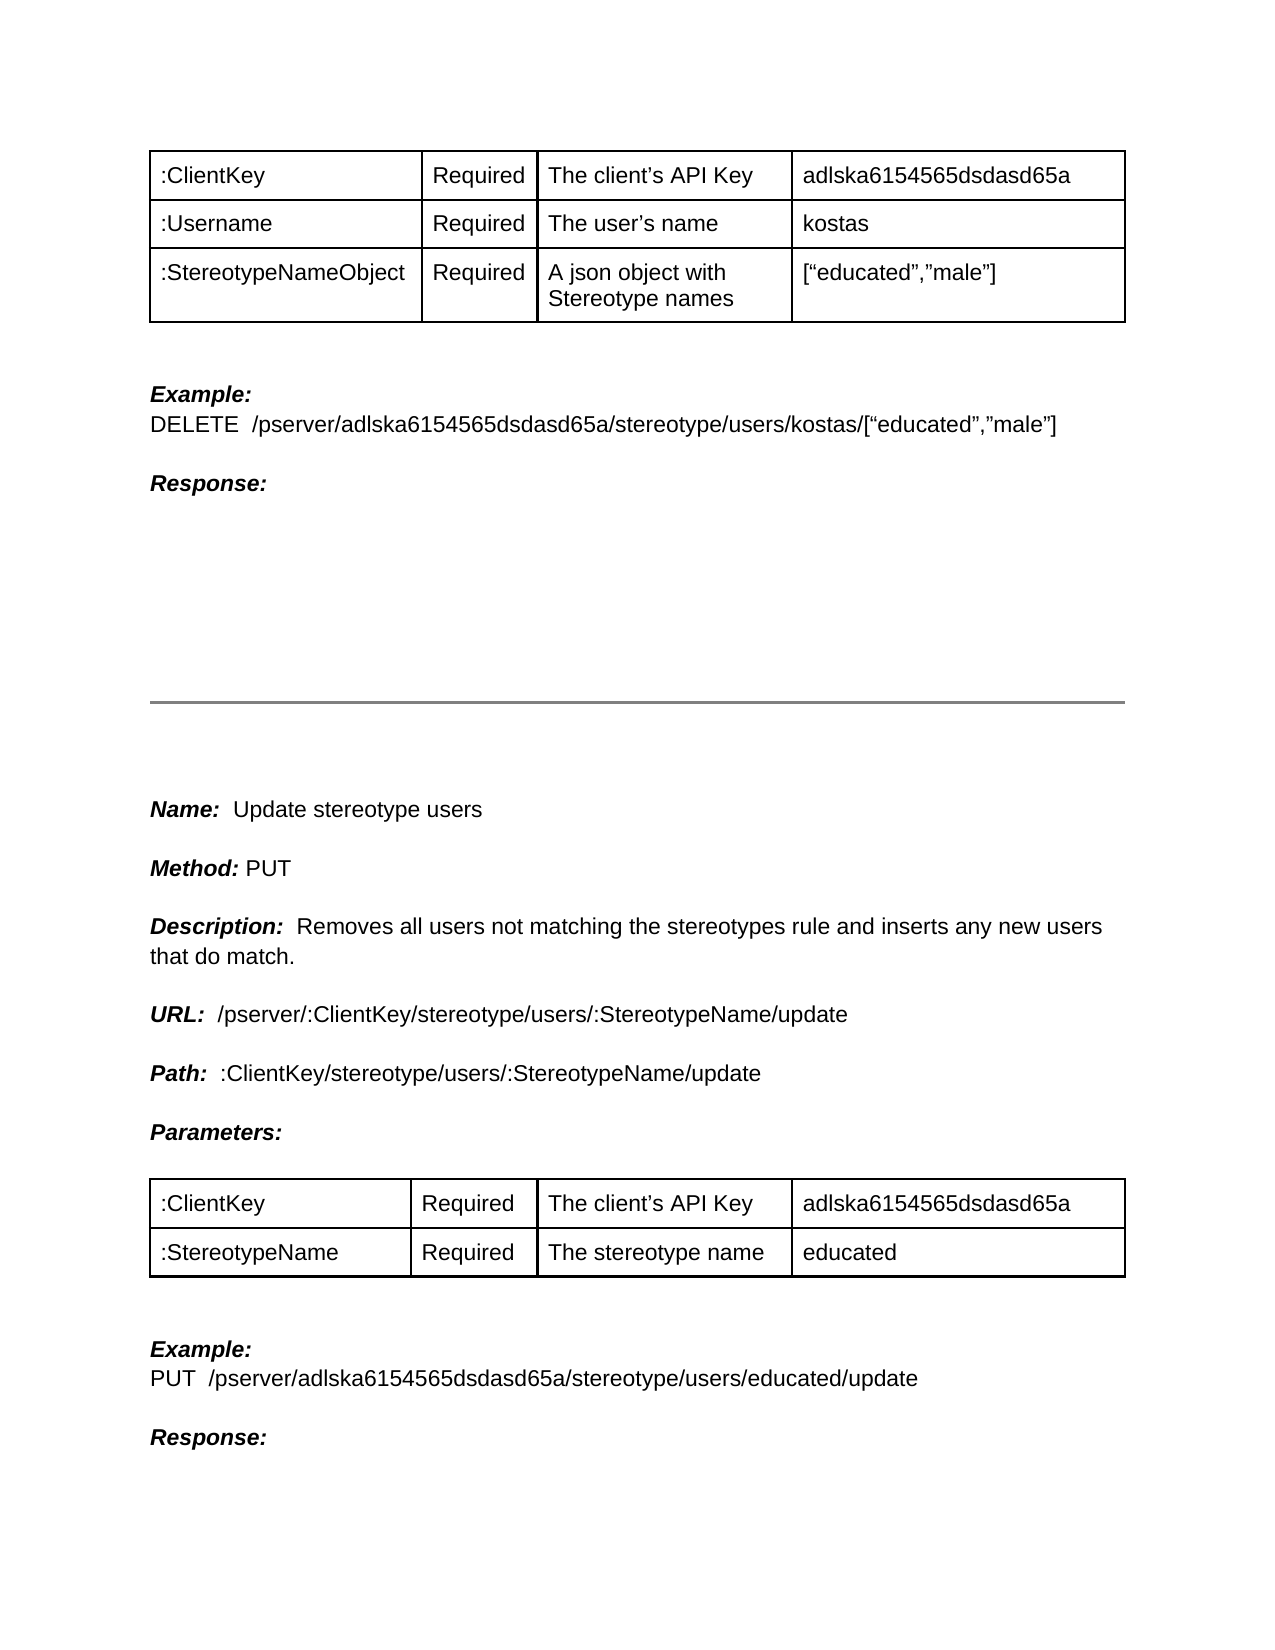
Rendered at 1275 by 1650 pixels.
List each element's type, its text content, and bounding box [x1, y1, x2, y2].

table_cell educated [793, 1229, 1124, 1275]
text Response: [150, 1424, 1125, 1450]
text Method: PUT [150, 855, 1125, 881]
table_cell :StereotypeNameObject [151, 249, 421, 321]
text Path: :ClientKey/stereotype/users/:StereotypeName/update [150, 1061, 1125, 1086]
table_header adlska6154565dsdasd65a [793, 1180, 1124, 1227]
table_cell [“educated”,”male”] [793, 249, 1124, 321]
table_header Required [412, 1180, 536, 1227]
table_cell Required [423, 201, 536, 247]
table_header adlska6154565dsdasd65a [793, 152, 1124, 198]
table_cell A json object with Stereotype names [539, 249, 791, 321]
table_cell kostas [793, 201, 1124, 247]
table_header The client’s API Key [539, 1180, 791, 1227]
table_header :ClientKey [151, 152, 421, 198]
table_header Required [423, 152, 536, 198]
text Name: Update stereotype users [150, 796, 1125, 822]
table_header The client’s API Key [539, 152, 791, 198]
text Example: [150, 1336, 1125, 1362]
table_cell :StereotypeName [151, 1229, 410, 1275]
text DELETE /pserver/adlska6154565dsdasd65a/stereotype/users/kostas/[“educated”,”male”] [150, 411, 1125, 437]
table_cell :Username [151, 201, 421, 247]
text URL: /pserver/:ClientKey/stereotype/users/:StereotypeName/update [150, 1002, 1125, 1028]
table_cell Required [412, 1229, 536, 1275]
table_header :ClientKey [151, 1180, 410, 1227]
text Parameters: [150, 1119, 1125, 1145]
text Response: [150, 470, 1125, 496]
text Description: Removes all users not matching the stereotypes rule and inserts any new users that do match. [150, 914, 1125, 969]
table_cell Required [423, 249, 536, 321]
table_cell The stereotype name [539, 1229, 791, 1275]
text Example: [150, 382, 1125, 408]
table_cell The user’s name [539, 201, 791, 247]
text PUT /pserver/adlska6154565dsdasd65a/stereotype/users/educated/update [150, 1366, 1125, 1391]
